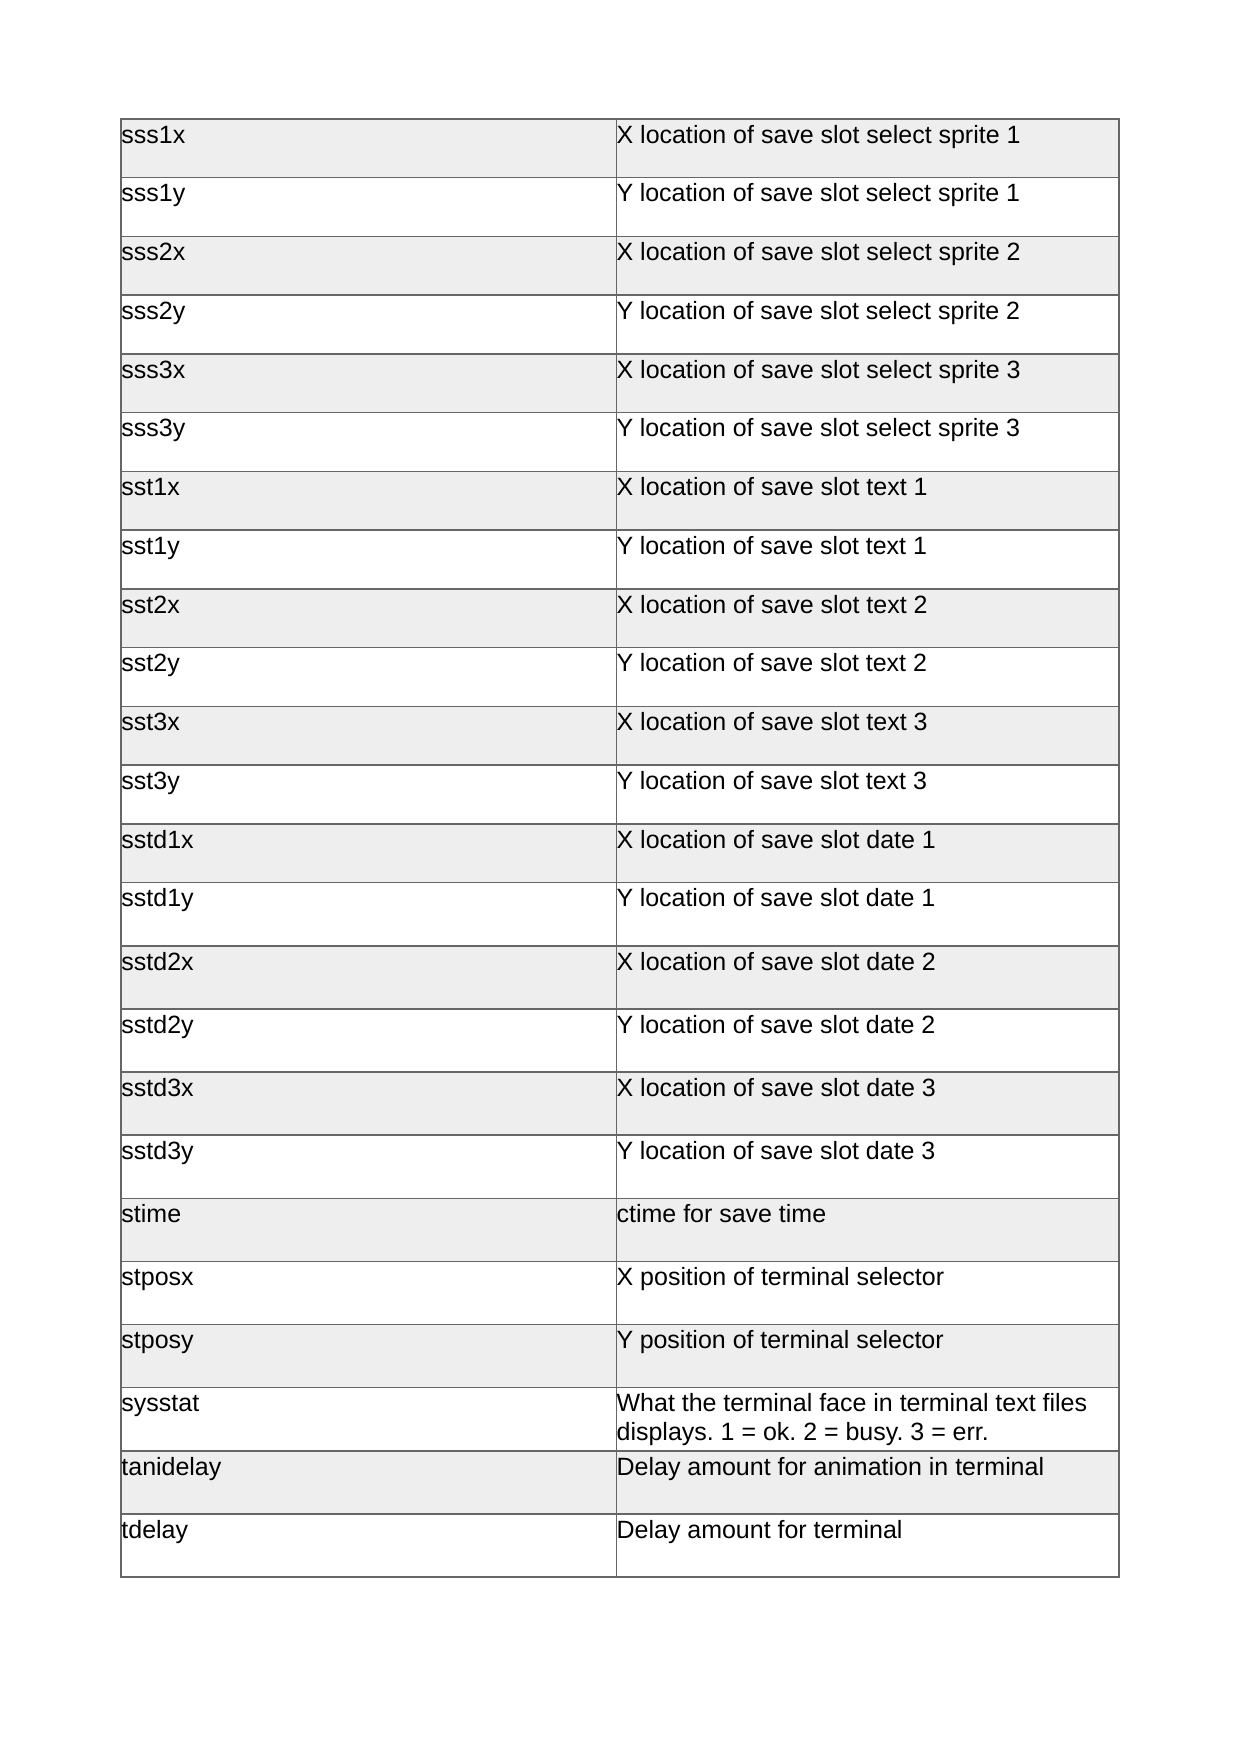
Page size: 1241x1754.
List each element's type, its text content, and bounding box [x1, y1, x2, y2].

table_cell X location of save slot select sprite 3 [617, 355, 1118, 412]
table_cell stposy [122, 1325, 616, 1387]
table_cell sst3y [122, 766, 616, 823]
table_cell Delay amount for terminal [617, 1515, 1118, 1576]
table_cell X location of save slot text 2 [617, 590, 1118, 647]
table_cell sss3x [122, 355, 616, 412]
table_cell What the terminal face in terminal text files displays. 1 = ok. 2 = busy. 3 = err. [617, 1388, 1118, 1450]
table_cell sst2x [122, 590, 616, 647]
table_cell sst3x [122, 707, 616, 764]
table_cell ctime for save time [617, 1199, 1118, 1261]
table_cell Y location of save slot select sprite 1 [617, 178, 1118, 236]
table_cell Y location of save slot date 3 [617, 1136, 1118, 1197]
table_cell sstd3y [122, 1136, 616, 1197]
table_cell Y location of save slot text 2 [617, 648, 1118, 706]
table_cell X location of save slot select sprite 2 [617, 237, 1118, 294]
table_cell sstd2y [122, 1010, 616, 1071]
table_cell X location of save slot date 2 [617, 947, 1118, 1008]
table_cell X location of save slot text 1 [617, 472, 1118, 529]
table_cell sstd1x [122, 825, 616, 882]
table_cell Y location of save slot select sprite 3 [617, 413, 1118, 471]
table_cell stime [122, 1199, 616, 1261]
table_cell sss2y [122, 296, 616, 353]
table_cell Y location of save slot select sprite 2 [617, 296, 1118, 353]
table_cell sstd1y [122, 883, 616, 945]
table_cell sss3y [122, 413, 616, 471]
table_cell Y position of terminal selector [617, 1325, 1118, 1387]
table_cell sst1x [122, 472, 616, 529]
table_cell stposx [122, 1262, 616, 1324]
table_cell tdelay [122, 1515, 616, 1576]
table_cell sst2y [122, 648, 616, 706]
table_cell Y location of save slot date 2 [617, 1010, 1118, 1071]
table_cell Y location of save slot text 3 [617, 766, 1118, 823]
table_cell sss2x [122, 237, 616, 294]
table_cell tanidelay [122, 1452, 616, 1513]
table_cell Y location of save slot date 1 [617, 883, 1118, 945]
table_cell sysstat [122, 1388, 616, 1450]
table_cell X position of terminal selector [617, 1262, 1118, 1324]
table_cell X location of save slot text 3 [617, 707, 1118, 764]
table_cell Delay amount for animation in terminal [617, 1452, 1118, 1513]
table_cell X location of save slot date 1 [617, 825, 1118, 882]
table_cell sstd2x [122, 947, 616, 1008]
table_cell sst1y [122, 531, 616, 588]
table_cell X location of save slot select sprite 1 [617, 120, 1118, 177]
table_cell sss1x [122, 120, 616, 177]
table_cell sss1y [122, 178, 616, 236]
table_cell sstd3x [122, 1073, 616, 1134]
table_cell X location of save slot date 3 [617, 1073, 1118, 1134]
table_cell Y location of save slot text 1 [617, 531, 1118, 588]
